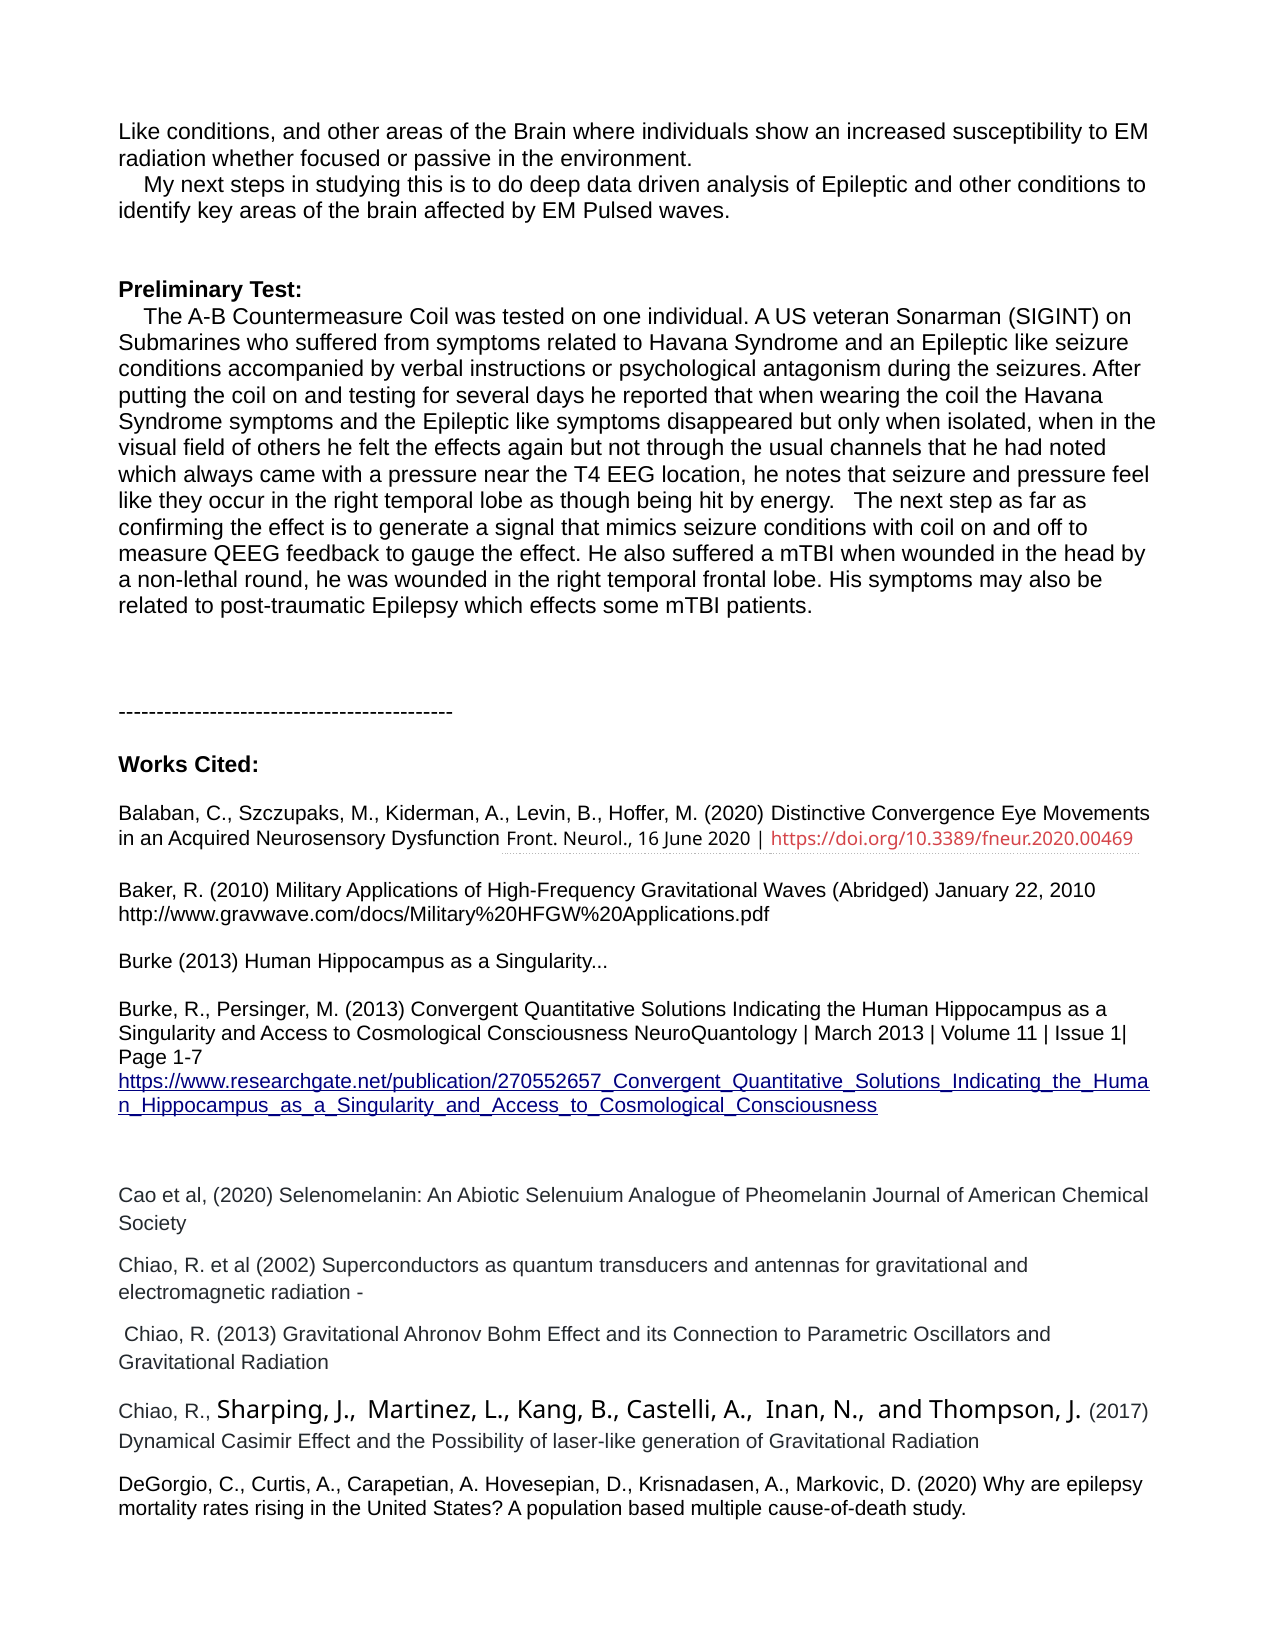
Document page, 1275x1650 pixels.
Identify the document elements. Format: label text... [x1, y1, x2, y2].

text Baker, R. (2010) Military Applications of High-Frequency Gravitational Waves (Abridged) January 22, 2010 http://www.gravwave.com/docs/Military%20HFGW%20Applications.pdf [118, 877, 1157, 925]
text Chiao, R., Sharping, J., Martinez, L., Kang, B., Castelli, A., Inan, N., and Thompson, J. (2017) Dynamical Casimir Effect and the Possibility of laser-like generation of Gravitational Radiation [118, 1392, 1157, 1453]
text Works Cited: [118, 751, 1157, 777]
text Preliminary Test: [118, 276, 1157, 303]
text -------------------------------------------- [118, 698, 1157, 724]
text Cao et al, (2020) Selenomelanin: An Abiotic Selenuium Analogue of Pheomelanin Journal of American Chemical Society [118, 1183, 1157, 1234]
text My next steps in studying this is to do deep data driven analysis of Epileptic and other conditions to identify key areas of the brain affected by EM Pulsed waves. [118, 171, 1157, 223]
text Like conditions, and other areas of the Brain where individuals show an increased susceptibility to EM radiation whether focused or passive in the environment. [118, 118, 1157, 171]
text The A-B Countermeasure Coil was tested on one individual. A US veteran Sonarman (SIGINT) on Submarines who suffered from symptoms related to Havana Syndrome and an Epileptic like seizure conditions accompanied by verbal instructions or psychological antagonism during the seizures. After putting the coil on and testing for several days he reported that when wearing the coil the Havana Syndrome symptoms and the Epileptic like symptoms disappeared but only when isolated, when in the visual field of others he felt the effects again but not through the usual channels that he had noted which always came with a pressure near the T4 EEG location, he notes that seizure and pressure feel like they occur in the right temporal lobe as though being hit by energy. The next step as far as confirming the effect is to generate a signal that mimics seizure conditions with coil on and off to measure QEEG feedback to gauge the effect. He also suffered a mTBI when wounded in the head by a non-lethal round, he was wounded in the right temporal frontal lobe. His symptoms may also be related to post-traumatic Epilepsy which effects some mTBI patients. [118, 303, 1157, 619]
text Burke (2013) Human Hippocampus as a Singularity... [118, 949, 1157, 973]
text Chiao, R. (2013) Gravitational Ahronov Bohm Effect and its Connection to Parametric Oscillators and Gravitational Radiation [118, 1322, 1157, 1374]
text DeGorgio, C., Curtis, A., Carapetian, A. Hovesepian, D., Krisnadasen, A., Markovic, D. (2020) Why are epilepsy mortality rates rising in the United States? A population based multiple cause-of-death study. [118, 1471, 1157, 1519]
text Burke, R., Persinger, M. (2013) Convergent Quantitative Solutions Indicating the Human Hippocampus as a Singularity and Access to Cosmological Consciousness NeuroQuantology | March 2013 | Volume 11 | Issue 1| Page 1-7 https://www.researchgate.net/publication/270552657_Convergent_Quantitative_Solutions_Indicating_the_Human_Hippocampus_as_a_Singularity_and_Access_to_Cosmological_Consciousness [118, 997, 1157, 1117]
text Balaban, C., Szczupaks, M., Kiderman, A., Levin, B., Hoffer, M. (2020) Distinctive Convergence Eye Movements in an Acquired Neurosensory Dysfunction Front. Neurol., 16 June 2020 | https://doi.org/10.3389/fneur.2020.00469 [118, 801, 1157, 853]
text Chiao, R. et al (2002) Superconductors as quantum transducers and antennas for gravitational and electromagnetic radiation - [118, 1253, 1157, 1304]
